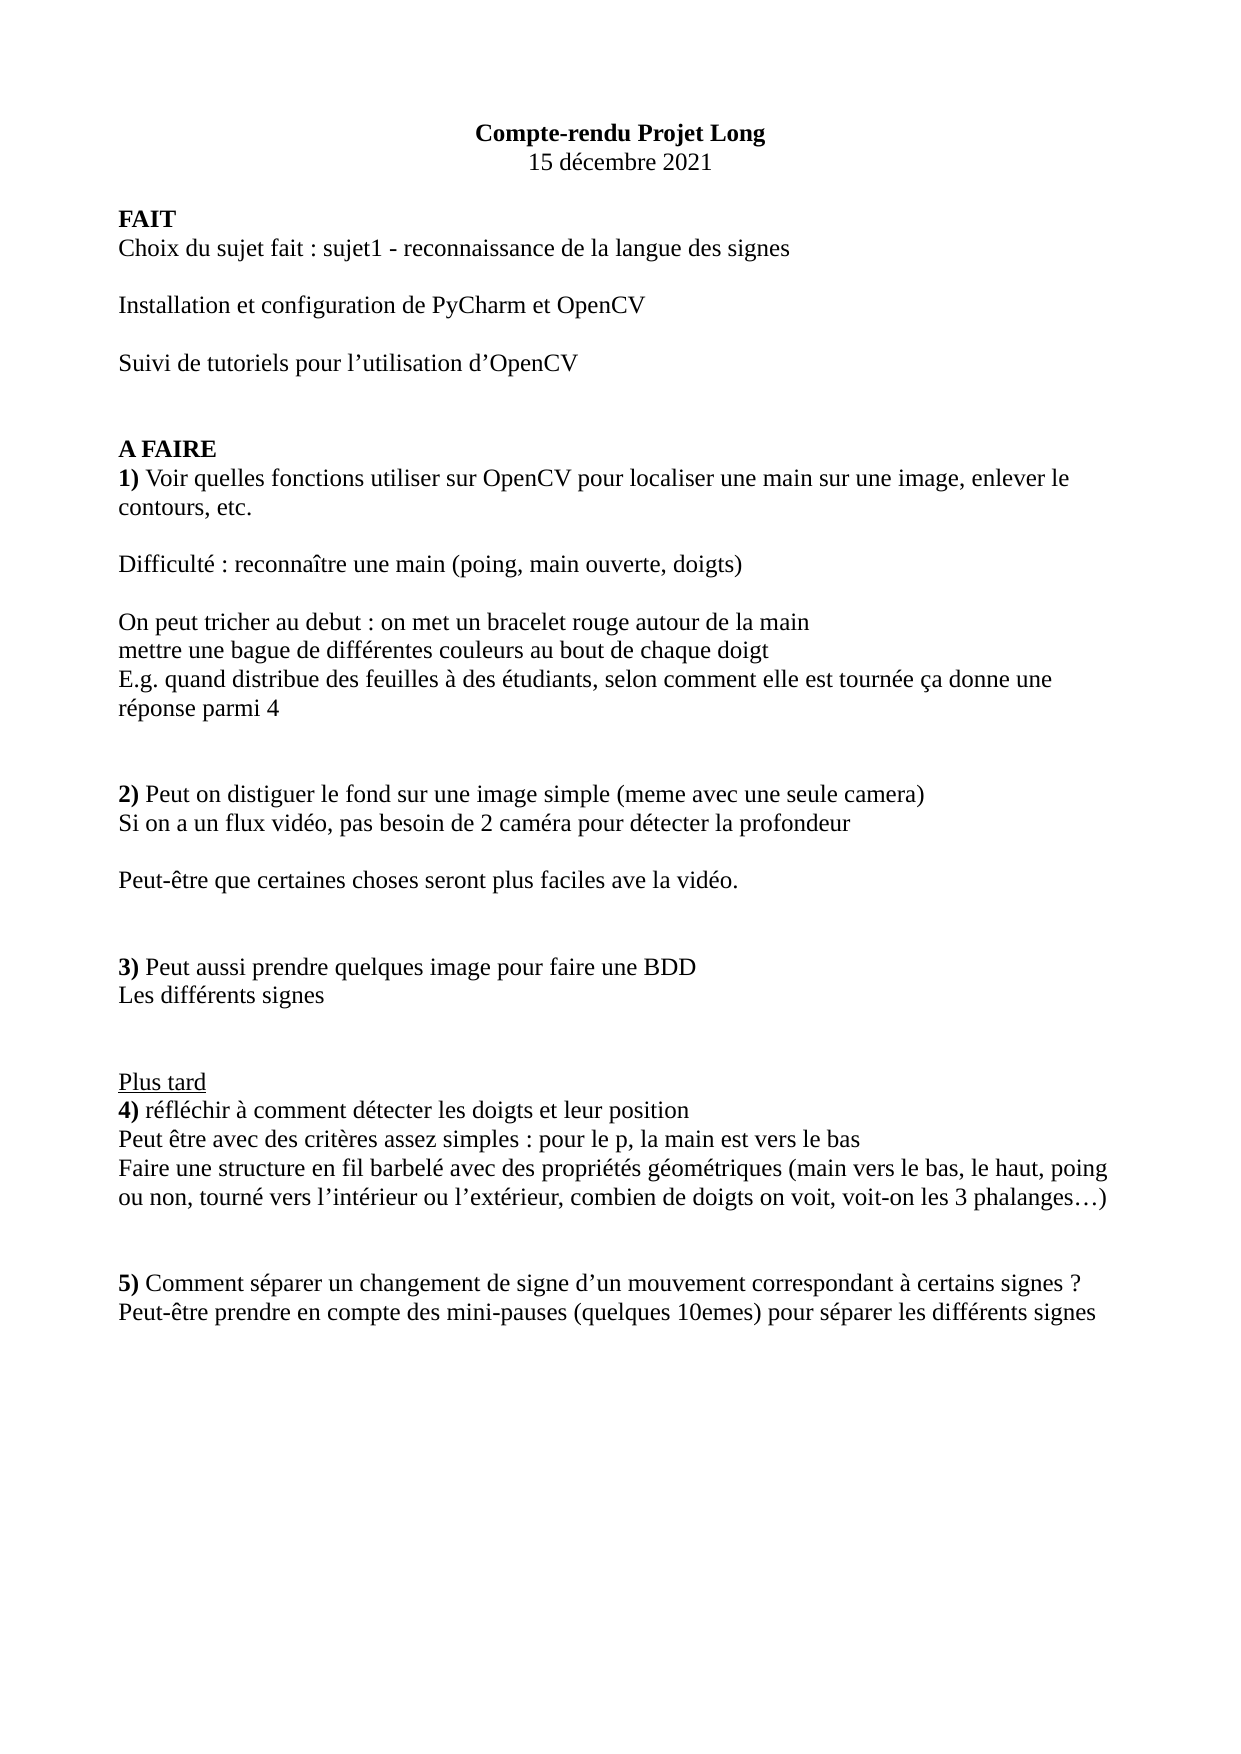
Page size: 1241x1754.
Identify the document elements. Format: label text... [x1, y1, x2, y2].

text Choix du sujet fait : sujet1 - reconnaissance de la langue des signes [118, 233, 1122, 262]
text A FAIRE [118, 434, 1122, 463]
text Peut être avec des critères assez simples : pour le p, la main est vers le bas [118, 1124, 1122, 1153]
text Difficulté : reconnaître une main (poing, main ouverte, doigts) [118, 549, 1122, 578]
text Si on a un flux vidéo, pas besoin de 2 caméra pour détecter la profondeur [118, 808, 1122, 837]
text mettre une bague de différentes couleurs au bout de chaque doigt [118, 636, 1122, 664]
text 1) Voir quelles fonctions utiliser sur OpenCV pour localiser une main sur une image, enlever le contours, etc. [118, 463, 1122, 521]
text Compte-rendu Projet Long [118, 118, 1122, 147]
text Installation et configuration de PyCharm et OpenCV [118, 291, 1122, 319]
text 4) réfléchir à comment détecter les doigts et leur position [118, 1096, 1122, 1124]
text 2) Peut on distiguer le fond sur une image simple (meme avec une seule camera) [118, 779, 1122, 808]
text On peut tricher au debut : on met un bracelet rouge autour de la main [118, 607, 1122, 636]
text Les différents signes [118, 981, 1122, 1009]
text Faire une structure en fil barbelé avec des propriétés géométriques (main vers le bas, le haut, poing ou non, tourné vers l’intérieur ou l’extérieur, combien de doigts on voit, voit-on les 3 phalanges…) [118, 1153, 1122, 1211]
text 5) Comment séparer un changement de signe d’un mouvement correspondant à certains signes ? [118, 1268, 1122, 1297]
text Plus tard [118, 1067, 1122, 1096]
text Suivi de tutoriels pour l’utilisation d’OpenCV [118, 348, 1122, 377]
text Peut-être prendre en compte des mini-pauses (quelques 10emes) pour séparer les différents signes [118, 1297, 1122, 1326]
text 15 décembre 2021 [118, 147, 1122, 176]
text 3) Peut aussi prendre quelques image pour faire une BDD [118, 952, 1122, 981]
text FAIT [118, 204, 1122, 233]
text Peut-être que certaines choses seront plus faciles ave la vidéo. [118, 866, 1122, 894]
text E.g. quand distribue des feuilles à des étudiants, selon comment elle est tournée ça donne une réponse parmi 4 [118, 664, 1122, 722]
